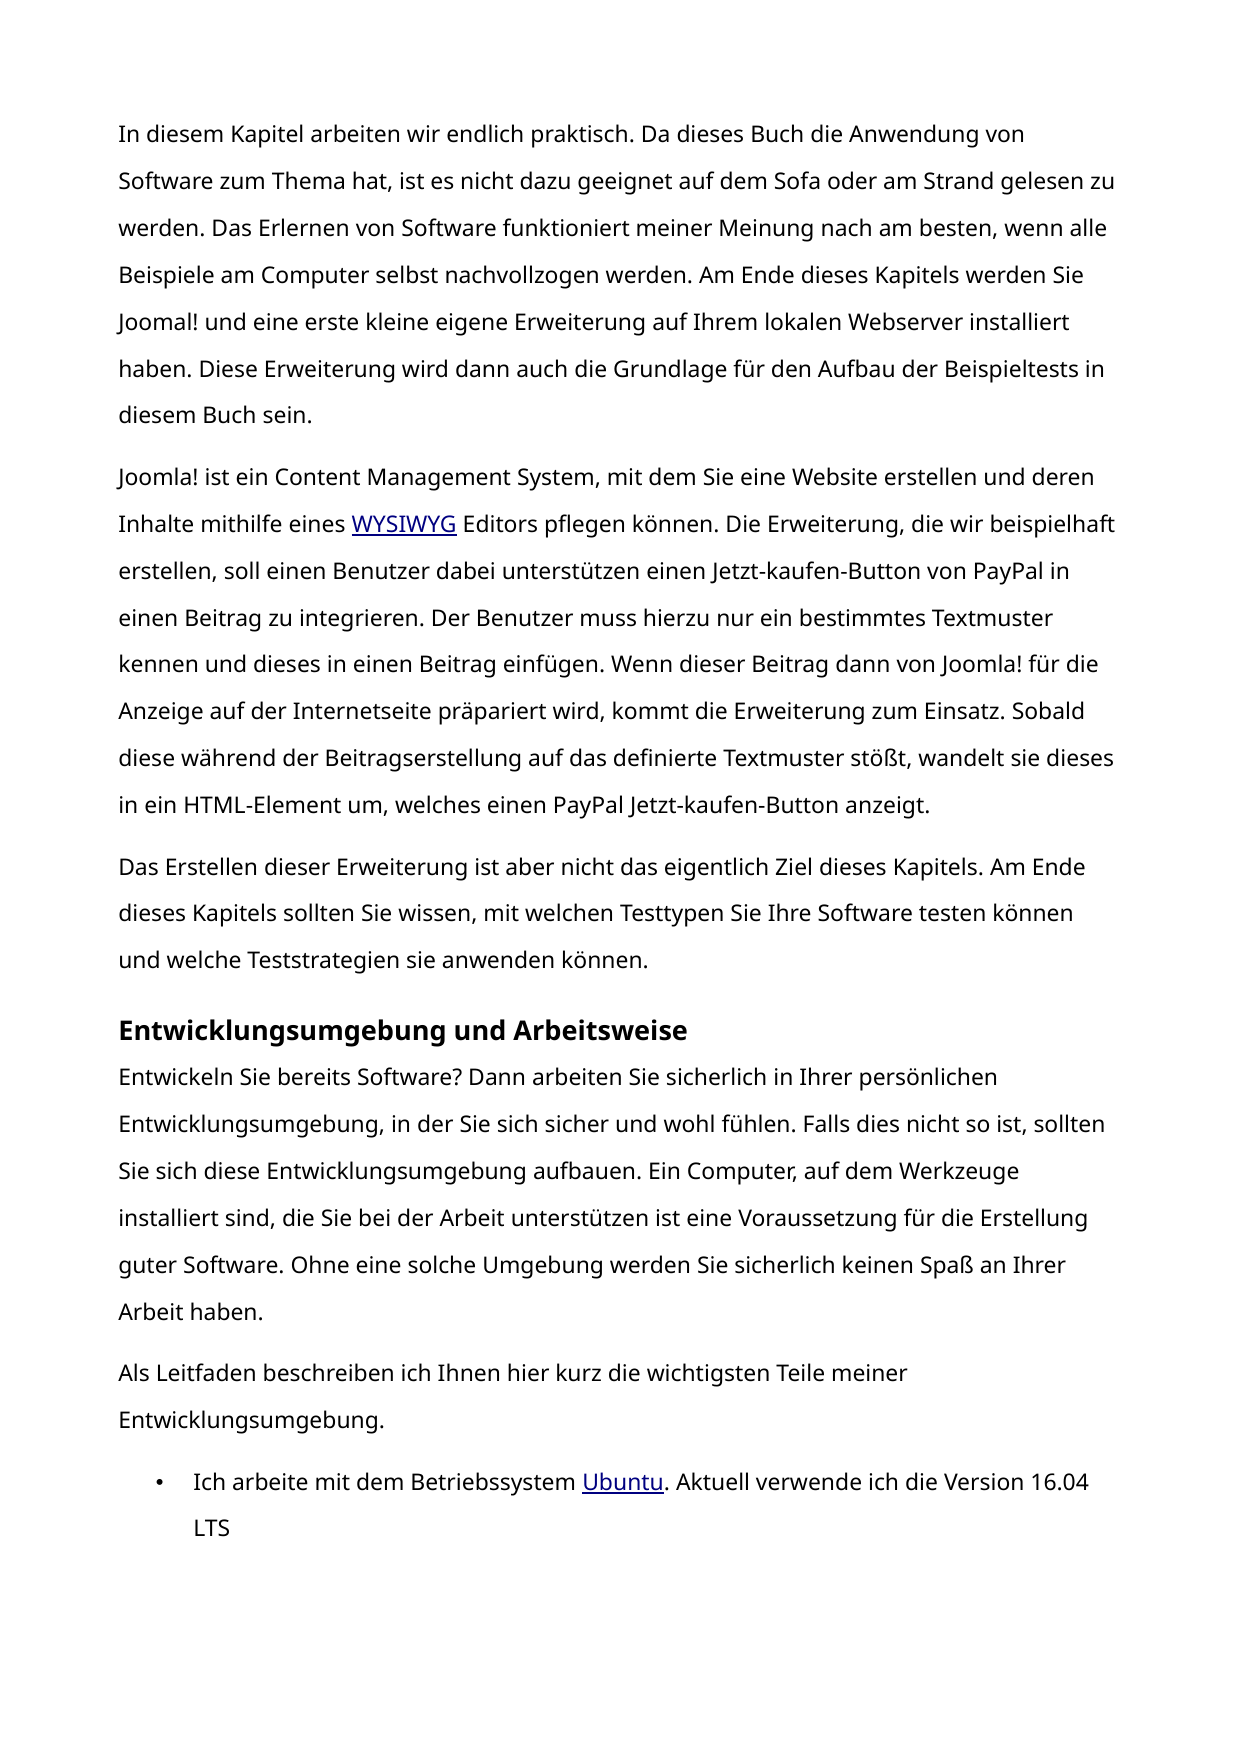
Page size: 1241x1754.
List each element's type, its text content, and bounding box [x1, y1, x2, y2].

text Als Leitfaden beschreiben ich Ihnen hier kurz die wichtigsten Teile meiner Entwicklungsumgebung. [118, 1357, 1122, 1435]
text Das Erstellen dieser Erweiterung ist aber nicht das eigentlich Ziel dieses Kapitels. Am Ende dieses Kapitels sollten Sie wissen, mit welchen Testtypen Sie Ihre Software testen können und welche Teststrategien sie anwenden können. [118, 850, 1122, 975]
text Joomla! ist ein Content Management System, mit dem Sie eine Website erstellen und deren Inhalte mithilfe eines WYSIWYG Editors pflegen können. Die Erweiterung, die wir beispielhaft erstellen, soll einen Benutzer dabei unterstützen einen Jetzt-kaufen-Button von PayPal in einen Beitrag zu integrieren. Der Benutzer muss hierzu nur ein bestimmtes Textmuster kennen und dieses in einen Beitrag einfügen. Wenn dieser Beitrag dann von Joomla! für die Anzeige auf der Internetseite präpariert wird, kommt die Erweiterung zum Einsatz. Sobald diese während der Beitragserstellung auf das definierte Textmuster stößt, wandelt sie dieses in ein HTML-Element um, welches einen PayPal Jetzt-kaufen-Button anzeigt. [118, 461, 1122, 820]
subtitle Entwicklungsumgebung und Arbeitsweise [118, 1012, 1122, 1049]
text Entwickeln Sie bereits Software? Dann arbeiten Sie sicherlich in Ihrer persönlichen Entwicklungsumgebung, in der Sie sich sicher und wohl fühlen. Falls dies nicht so ist, sollten Sie sich diese Entwicklungsumgebung aufbauen. Ein Computer, auf dem Werkzeuge installiert sind, die Sie bei der Arbeit unterstützen ist eine Voraussetzung für die Erstellung guter Software. Ohne eine solche Umgebung werden Sie sicherlich keinen Spaß an Ihrer Arbeit haben. [118, 1061, 1122, 1327]
list Ich arbeite mit dem Betriebssystem Ubuntu. Aktuell verwende ich die Version 16.04 LTS [156, 1465, 1122, 1543]
text In diesem Kapitel arbeiten wir endlich praktisch. Da dieses Buch die Anwendung von Software zum Thema hat, ist es nicht dazu geeignet auf dem Sofa oder am Strand gelesen zu werden. Das Erlernen von Software funktioniert meiner Meinung nach am besten, wenn alle Beispiele am Computer selbst nachvollzogen werden. Am Ende dieses Kapitels werden Sie Joomal! und eine erste kleine eigene Erweiterung auf Ihrem lokalen Webserver installiert haben. Diese Erweiterung wird dann auch die Grundlage für den Aufbau der Beispieltests in diesem Buch sein. [118, 118, 1122, 431]
